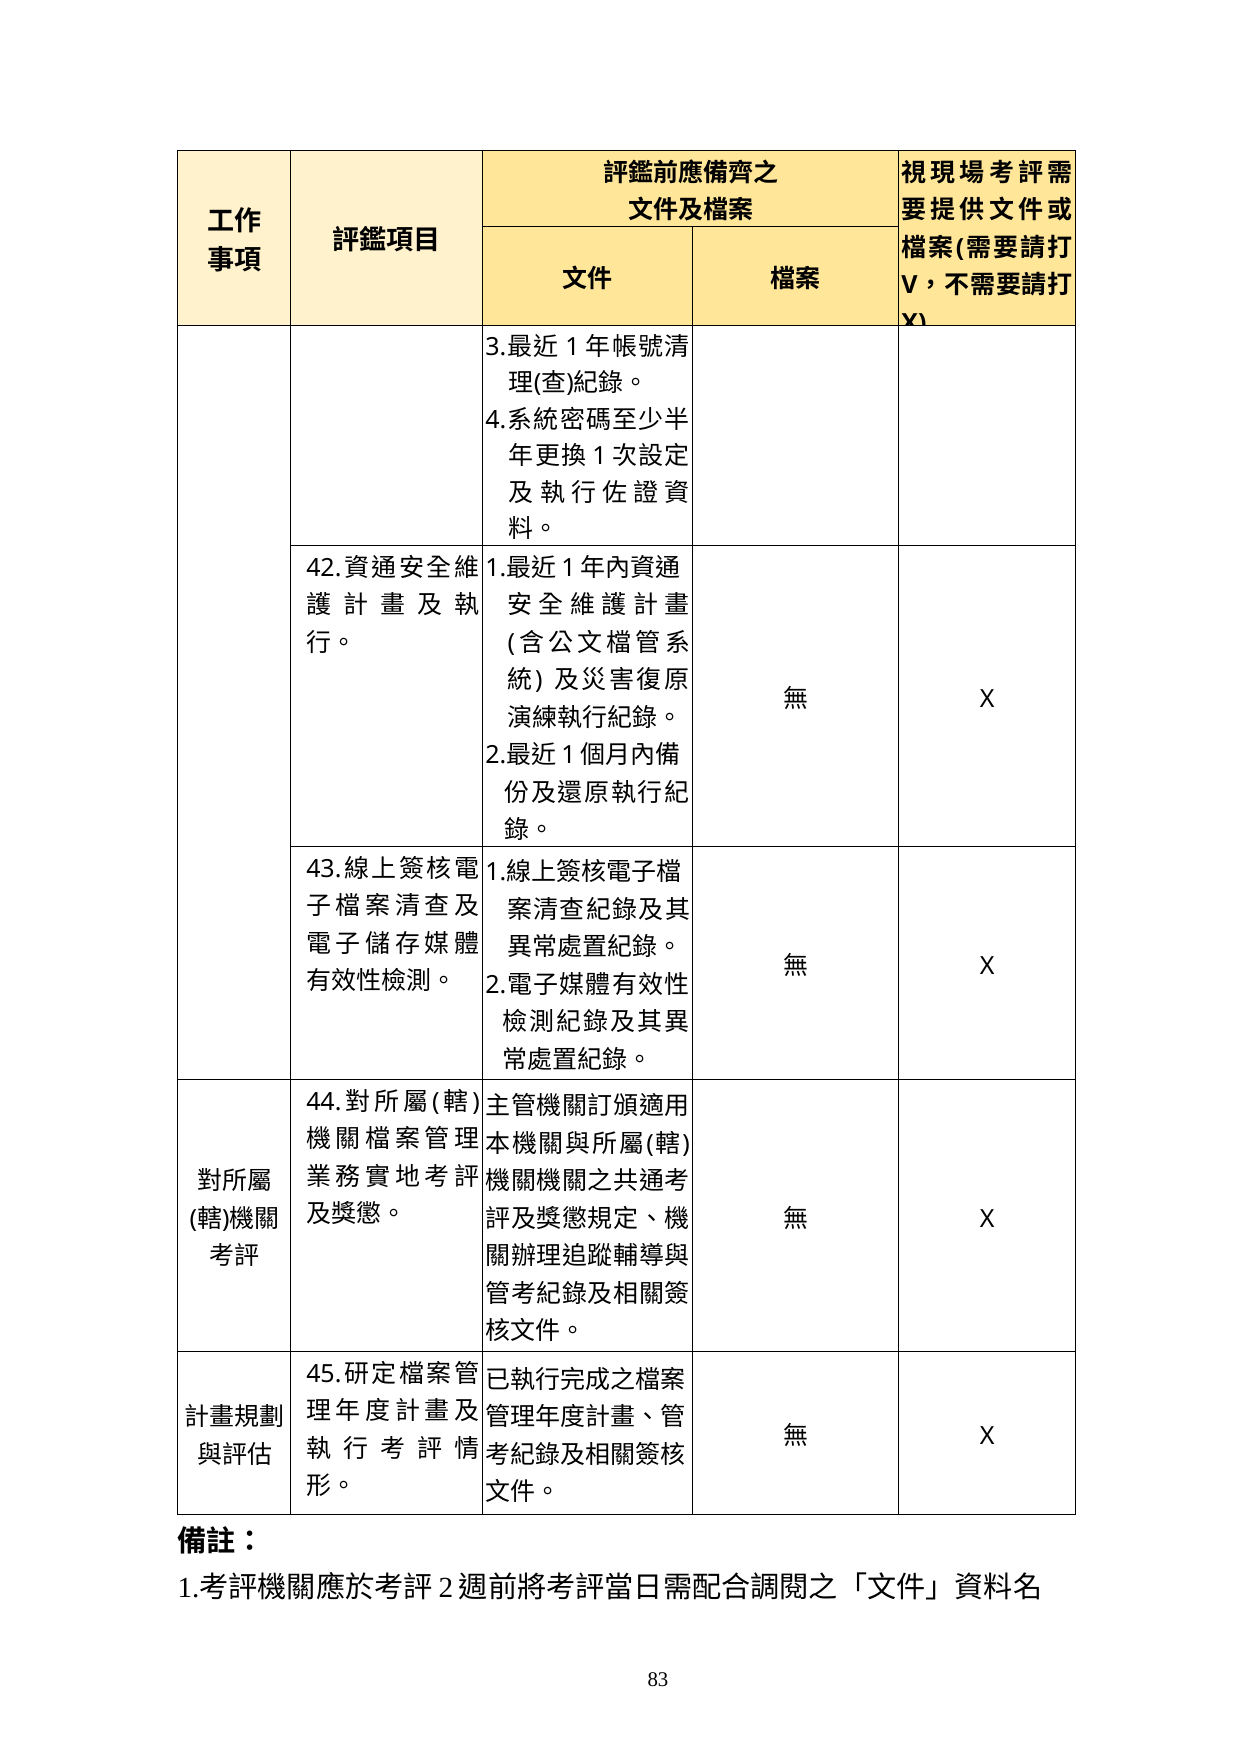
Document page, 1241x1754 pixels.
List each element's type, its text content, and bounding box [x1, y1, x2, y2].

table_cell X [899, 1352, 1075, 1514]
table_cell [178, 326, 290, 1079]
table_cell 45.研定檔案管理年度計畫及執行考評情形。 [291, 1352, 482, 1514]
table_cell X [899, 1080, 1075, 1351]
table_header 評鑑項目 [291, 151, 482, 325]
table_cell 無 [693, 1352, 898, 1514]
table_cell X [899, 847, 1075, 1079]
table_cell 1.線上簽核電子檔 案清查紀錄及其異常處置紀錄。 2.電子媒體有效性 檢測紀錄及其異常處置紀錄。 [483, 847, 692, 1079]
text 1.考評機關應於考評2週前將考評當日需配合調閱之「文件」資料名 [177, 1561, 1063, 1607]
table_cell 無 [693, 1080, 898, 1351]
table_cell 42.資通安全維護計畫及執行。 [291, 546, 482, 846]
table_cell 44.對所屬(轄)機關檔案管理業務實地考評及獎懲。 [291, 1080, 482, 1351]
table_cell 檔案 [693, 227, 898, 325]
table_cell 3.最近1年帳號清理(查)紀錄。 4.系統密碼至少半年更換1次設定及執行佐證資料。 [483, 326, 692, 545]
table_cell 無 [693, 847, 898, 1079]
table_cell [291, 326, 482, 545]
table_header 評鑑前應備齊之 文件及檔案 [483, 151, 898, 226]
table_cell [693, 326, 898, 545]
table_cell 已執行完成之檔案管理年度計畫、管考紀錄及相關簽核文件。 [483, 1352, 692, 1514]
text 備註： [177, 1515, 1063, 1561]
table_header 視現場考評需要提供文件或檔案(需要請打V，不需要請打X) [899, 151, 1075, 325]
table_cell 43.線上簽核電子檔案清查及電子儲存媒體有效性檢測。 [291, 847, 482, 1079]
table_cell 主管機關訂頒適用本機關與所屬(轄)機關機關之共通考評及獎懲規定、機關辦理追蹤輔導與管考紀錄及相關簽核文件。 [483, 1080, 692, 1351]
table_cell X [899, 546, 1075, 846]
table_cell 計畫規劃與評估 [178, 1352, 290, 1514]
table_cell [899, 326, 1075, 545]
table_cell 無 [693, 546, 898, 846]
table_header 工作 事項 [178, 151, 290, 325]
table_cell 1.最近1年內資通 安全維護計畫(含公文檔管系統) 及災害復原演練執行紀錄。 2.最近1個月內備 份及還原執行紀錄。 [483, 546, 692, 846]
table_cell 文件 [483, 227, 692, 325]
table_cell 對所屬(轄)機關考評 [178, 1080, 290, 1351]
